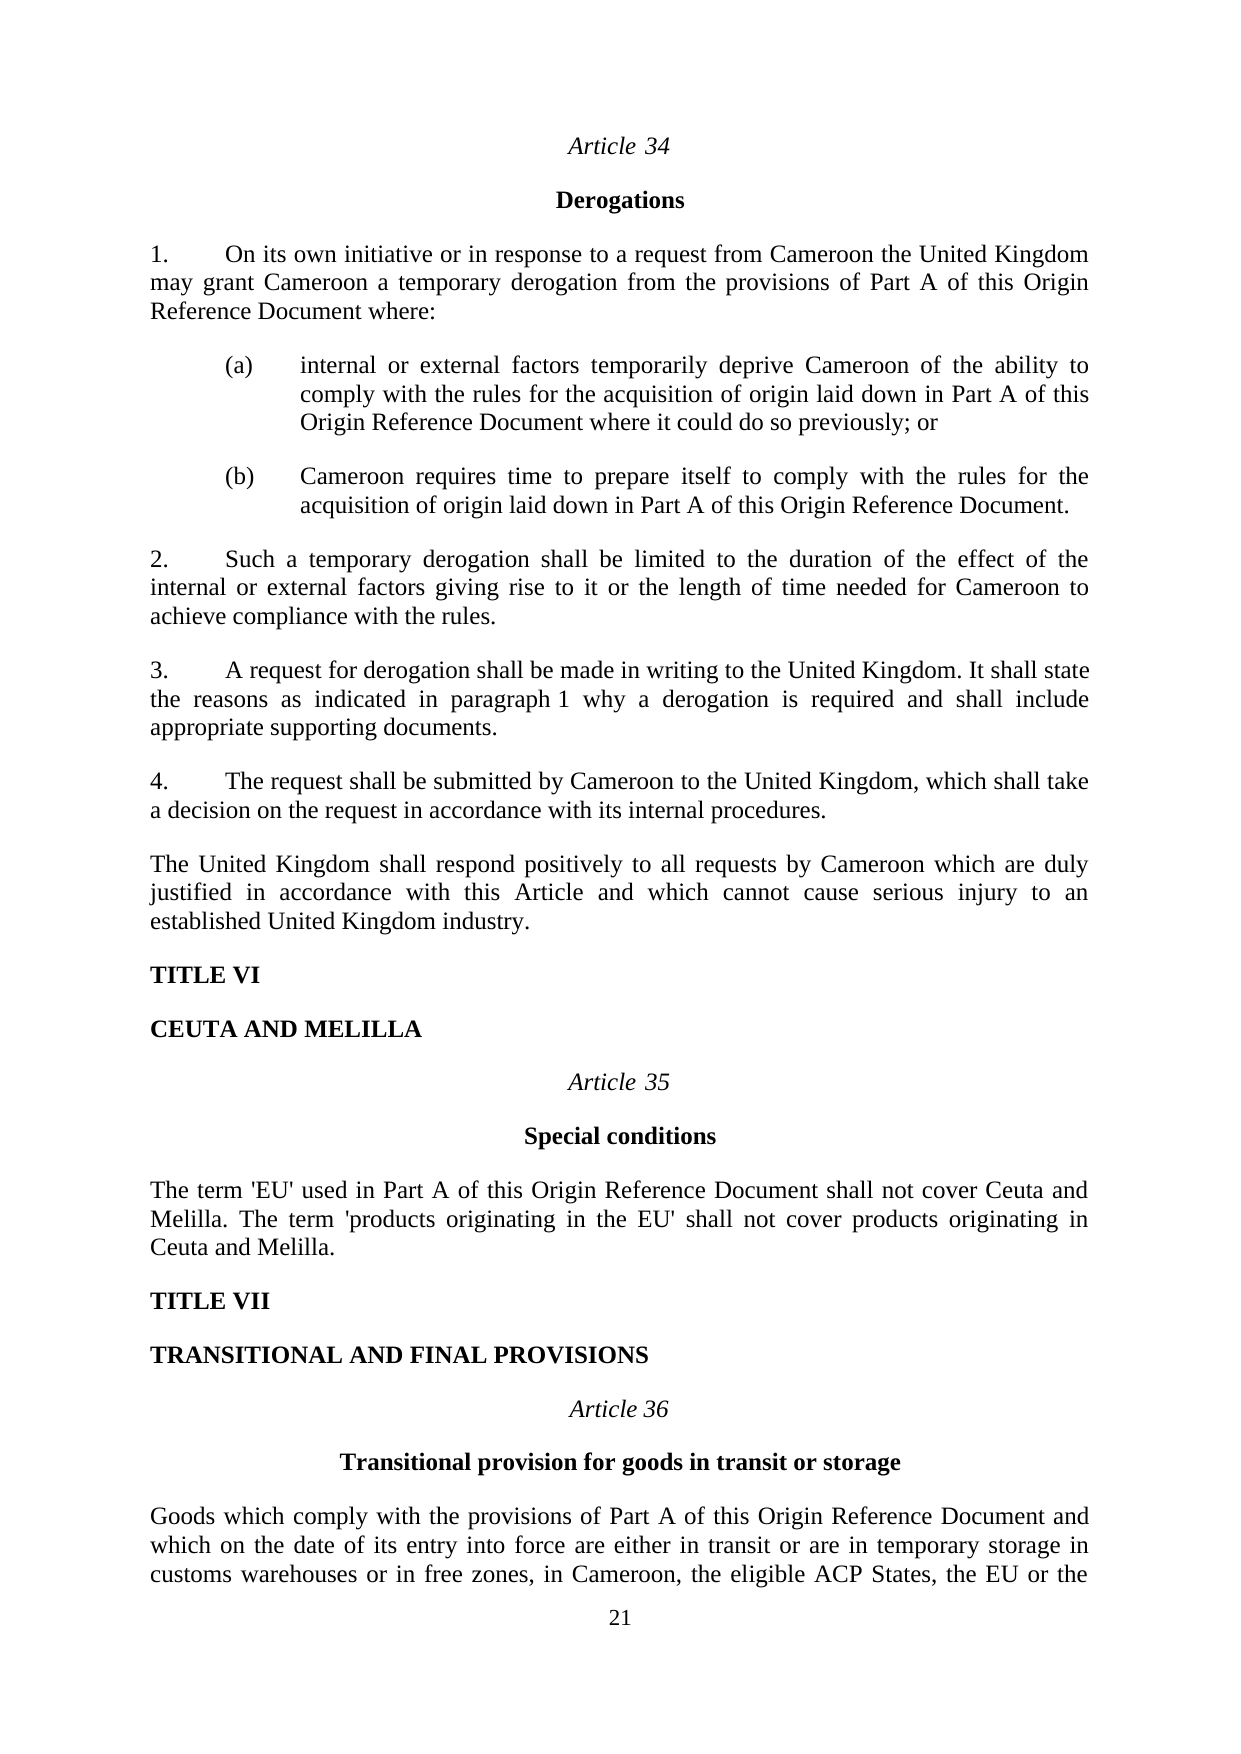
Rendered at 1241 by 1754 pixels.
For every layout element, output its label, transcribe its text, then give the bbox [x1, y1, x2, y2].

text 3. A request for derogation shall be made in writing to the United Kingdom. It shall state the reasons as indicated in paragraph 1 why a derogation is required and shall include appropriate supporting documents. [150, 655, 1090, 741]
text 1. On its own initiative or in response to a request from Cameroon the United Kingdom may grant Cameroon a temporary derogation from the provisions of Part A of this Origin Reference Document where: [150, 239, 1090, 325]
text TITLE VI [150, 960, 1090, 989]
text Transitional provision for goods in transit or storage [150, 1447, 1090, 1476]
text TRANSITIONAL AND FINAL PROVISIONS [150, 1340, 1090, 1369]
text (a) internal or external factors temporarily deprive Cameroon of the ability to comply with the rules for the acquisition of origin laid down in Part A of this Origin Reference Document where it could do so previously; or [225, 350, 1090, 436]
text Article 36 [150, 1394, 1090, 1422]
text TITLE VII [150, 1286, 1090, 1315]
text The term 'EU' used in Part A of this Origin Reference Document shall not cover Ceuta and Melilla. The term 'products originating in the EU' shall not cover products originating in Ceuta and Melilla. [150, 1175, 1090, 1261]
text (b) Cameroon requires time to prepare itself to comply with the rules for the acquisition of origin laid down in Part A of this Origin Reference Document. [225, 461, 1090, 519]
text Special conditions [150, 1121, 1090, 1150]
text Goods which comply with the provisions of Part A of this Origin Reference Document and which on the date of its entry into force are either in transit or are in temporary storage in customs warehouses or in free zones, in Cameroon, the eligible ACP States, the EU or the [150, 1501, 1090, 1587]
text The United Kingdom shall respond positively to all requests by Cameroon which are duly justified in accordance with this Article and which cannot cause serious injury to an established United Kingdom industry. [150, 849, 1090, 935]
text Article 34 [150, 131, 1090, 160]
text Derogations [150, 185, 1090, 214]
text 4. The request shall be submitted by Cameroon to the United Kingdom, which shall take a decision on the request in accordance with its internal procedures. [150, 766, 1090, 824]
text Article 35 [150, 1067, 1090, 1096]
text 2. Such a temporary derogation shall be limited to the duration of the effect of the internal or external factors giving rise to it or the length of time needed for Cameroon to achieve compliance with the rules. [150, 544, 1090, 630]
text CEUTA AND MELILLA [150, 1014, 1090, 1042]
